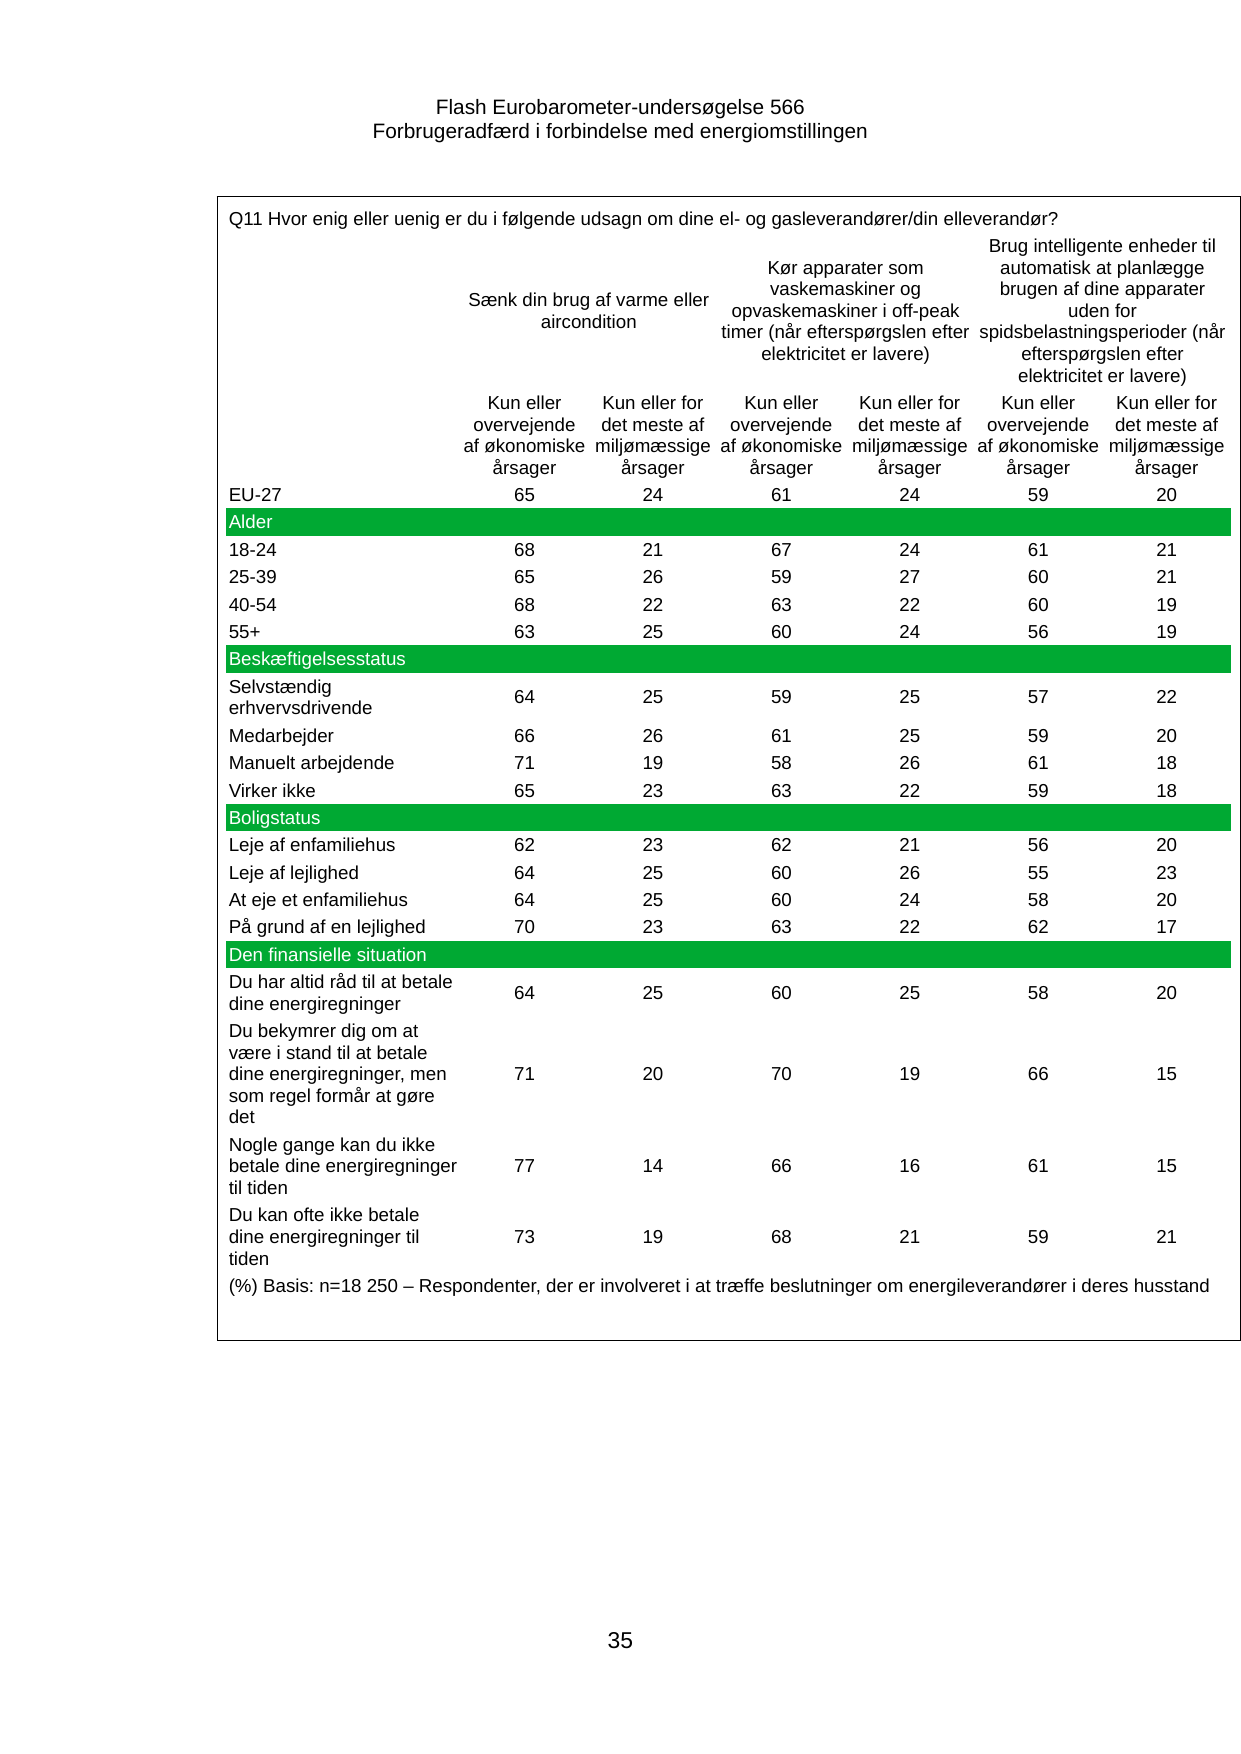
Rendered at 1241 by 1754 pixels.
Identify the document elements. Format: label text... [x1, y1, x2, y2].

table_cell 18 [1102, 776, 1231, 804]
table_cell Boligstatus [226, 804, 1231, 831]
table_cell Selvstændig erhvervsdrivende [226, 673, 460, 722]
table_cell 58 [974, 968, 1102, 1017]
table_cell Medarbejder [226, 722, 460, 749]
table_cell 59 [717, 563, 845, 591]
table_cell Beskæftigelsesstatus [226, 645, 1231, 673]
table_cell Leje af lejlighed [226, 859, 460, 886]
table_cell 63 [460, 618, 588, 645]
table_cell 65 [460, 563, 588, 591]
table_cell 71 [460, 1017, 588, 1131]
table_cell 25-39 [226, 563, 460, 591]
table_cell 60 [717, 968, 845, 1017]
table_cell 71 [460, 749, 588, 776]
table_cell 59 [974, 481, 1102, 508]
table_cell 19 [1102, 591, 1231, 618]
table_cell 64 [460, 673, 588, 722]
table_cell 22 [845, 914, 974, 941]
table_cell 58 [717, 749, 845, 776]
table_cell 68 [717, 1201, 845, 1272]
table_cell 65 [460, 776, 588, 804]
table_cell Kun eller for det meste af miljømæssige årsager [845, 389, 974, 481]
table_cell 24 [845, 536, 974, 563]
table_cell 63 [717, 591, 845, 618]
table_cell 63 [717, 776, 845, 804]
table_cell Den finansielle situation [226, 941, 1231, 968]
table_cell [226, 232, 460, 389]
table_header Q11 Hvor enig eller uenig er du i følgende udsagn om dine el- og gasleverandører/din elleverandør? [226, 205, 1231, 232]
table_cell 56 [974, 618, 1102, 645]
table_cell 60 [974, 563, 1102, 591]
table_cell Alder [226, 508, 1231, 536]
table_cell 15 [1102, 1131, 1231, 1201]
table_cell 66 [460, 722, 588, 749]
table_cell 18-24 [226, 536, 460, 563]
table_cell 22 [845, 591, 974, 618]
table_cell 61 [717, 722, 845, 749]
table_cell EU-27 [226, 481, 460, 508]
table_cell 68 [460, 536, 588, 563]
table_cell 77 [460, 1131, 588, 1201]
table_cell Manuelt arbejdende [226, 749, 460, 776]
table_cell 63 [717, 914, 845, 941]
table_cell Brug intelligente enheder til automatisk at planlægge brugen af dine apparater uden for spidsbelastningsperioder (når efterspørgslen efter elektricitet er lavere) [974, 232, 1231, 389]
table_cell Kun eller overvejende af økonomiske årsager [974, 389, 1102, 481]
table_cell (%) Basis: n=18 250 – Respondenter, der er involveret i at træffe beslutninger om energileverandører i deres husstand [226, 1272, 1231, 1299]
table_cell 58 [974, 886, 1102, 913]
table_cell 65 [460, 481, 588, 508]
table_cell 68 [460, 591, 588, 618]
table_cell 20 [1102, 831, 1231, 859]
table_cell 23 [589, 914, 717, 941]
table_cell 64 [460, 886, 588, 913]
table_cell Kun eller overvejende af økonomiske årsager [460, 389, 588, 481]
table_cell 23 [589, 776, 717, 804]
table_cell 61 [974, 536, 1102, 563]
table_cell 60 [974, 591, 1102, 618]
table_cell 20 [1102, 968, 1231, 1017]
table_cell Kør apparater som vaskemaskiner og opvaskemaskiner i off-peak timer (når efterspørgslen efter elektricitet er lavere) [717, 232, 974, 389]
table_cell 67 [717, 536, 845, 563]
table_cell 21 [589, 536, 717, 563]
table_cell 70 [460, 914, 588, 941]
table_cell 59 [974, 776, 1102, 804]
table_cell 20 [1102, 722, 1231, 749]
table_cell 64 [460, 968, 588, 1017]
table_cell 55+ [226, 618, 460, 645]
table_cell 16 [845, 1131, 974, 1201]
table_cell 20 [1102, 481, 1231, 508]
table_cell [226, 389, 460, 481]
table_cell 22 [1102, 673, 1231, 722]
table_cell 61 [974, 1131, 1102, 1201]
table_cell 20 [1102, 886, 1231, 913]
table_cell 24 [845, 886, 974, 913]
table_cell 61 [717, 481, 845, 508]
table_cell 17 [1102, 914, 1231, 941]
table_cell 59 [974, 722, 1102, 749]
table_cell Sænk din brug af varme eller aircondition [460, 232, 717, 389]
table_cell 19 [589, 749, 717, 776]
table_cell 18 [1102, 749, 1231, 776]
table_cell 59 [717, 673, 845, 722]
table_cell 55 [974, 859, 1102, 886]
table_cell 60 [717, 886, 845, 913]
table_cell Kun eller for det meste af miljømæssige årsager [1102, 389, 1231, 481]
table_cell 21 [1102, 563, 1231, 591]
table_cell 25 [845, 673, 974, 722]
table_cell 25 [589, 968, 717, 1017]
table_cell At eje et enfamiliehus [226, 886, 460, 913]
table_cell 19 [845, 1017, 974, 1131]
table_cell Du kan ofte ikke betale dine energiregninger til tiden [226, 1201, 460, 1272]
table_cell 66 [974, 1017, 1102, 1131]
table_cell 25 [845, 968, 974, 1017]
table_cell 62 [460, 831, 588, 859]
table_cell Du har altid råd til at betale dine energiregninger [226, 968, 460, 1017]
table_cell Kun eller for det meste af miljømæssige årsager [589, 389, 717, 481]
table_cell 26 [845, 859, 974, 886]
table_cell 61 [974, 749, 1102, 776]
table_cell Du bekymrer dig om at være i stand til at betale dine energiregninger, men som regel formår at gøre det [226, 1017, 460, 1131]
table_cell Virker ikke [226, 776, 460, 804]
table_cell Leje af enfamiliehus [226, 831, 460, 859]
table_cell 26 [589, 722, 717, 749]
table_cell 14 [589, 1131, 717, 1201]
table_cell 64 [460, 859, 588, 886]
table_cell 27 [845, 563, 974, 591]
table_cell 25 [589, 886, 717, 913]
table_cell 21 [1102, 1201, 1231, 1272]
table_cell 23 [1102, 859, 1231, 886]
table_cell 24 [845, 481, 974, 508]
table_cell 62 [974, 914, 1102, 941]
table_cell 21 [1102, 536, 1231, 563]
table_cell 56 [974, 831, 1102, 859]
table_cell Kun eller overvejende af økonomiske årsager [717, 389, 845, 481]
table_cell På grund af en lejlighed [226, 914, 460, 941]
table_cell Nogle gange kan du ikke betale dine energiregninger til tiden [226, 1131, 460, 1201]
table_cell 26 [845, 749, 974, 776]
table_cell 60 [717, 859, 845, 886]
table_cell 19 [1102, 618, 1231, 645]
table_cell 19 [589, 1201, 717, 1272]
table_cell 73 [460, 1201, 588, 1272]
table_cell 57 [974, 673, 1102, 722]
table_cell 66 [717, 1131, 845, 1201]
table_cell 20 [589, 1017, 717, 1131]
table_cell 40-54 [226, 591, 460, 618]
table_cell 26 [589, 563, 717, 591]
table_cell 23 [589, 831, 717, 859]
table_cell 24 [845, 618, 974, 645]
table_cell 25 [589, 859, 717, 886]
table_cell 21 [845, 831, 974, 859]
table_cell 25 [589, 618, 717, 645]
table_cell 62 [717, 831, 845, 859]
table_cell 70 [717, 1017, 845, 1131]
table_cell 22 [845, 776, 974, 804]
table_cell 15 [1102, 1017, 1231, 1131]
table_cell 59 [974, 1201, 1102, 1272]
table_cell 25 [589, 673, 717, 722]
table_cell 60 [717, 618, 845, 645]
table_cell 22 [589, 591, 717, 618]
table_cell 25 [845, 722, 974, 749]
table_cell 21 [845, 1201, 974, 1272]
table_cell 24 [589, 481, 717, 508]
